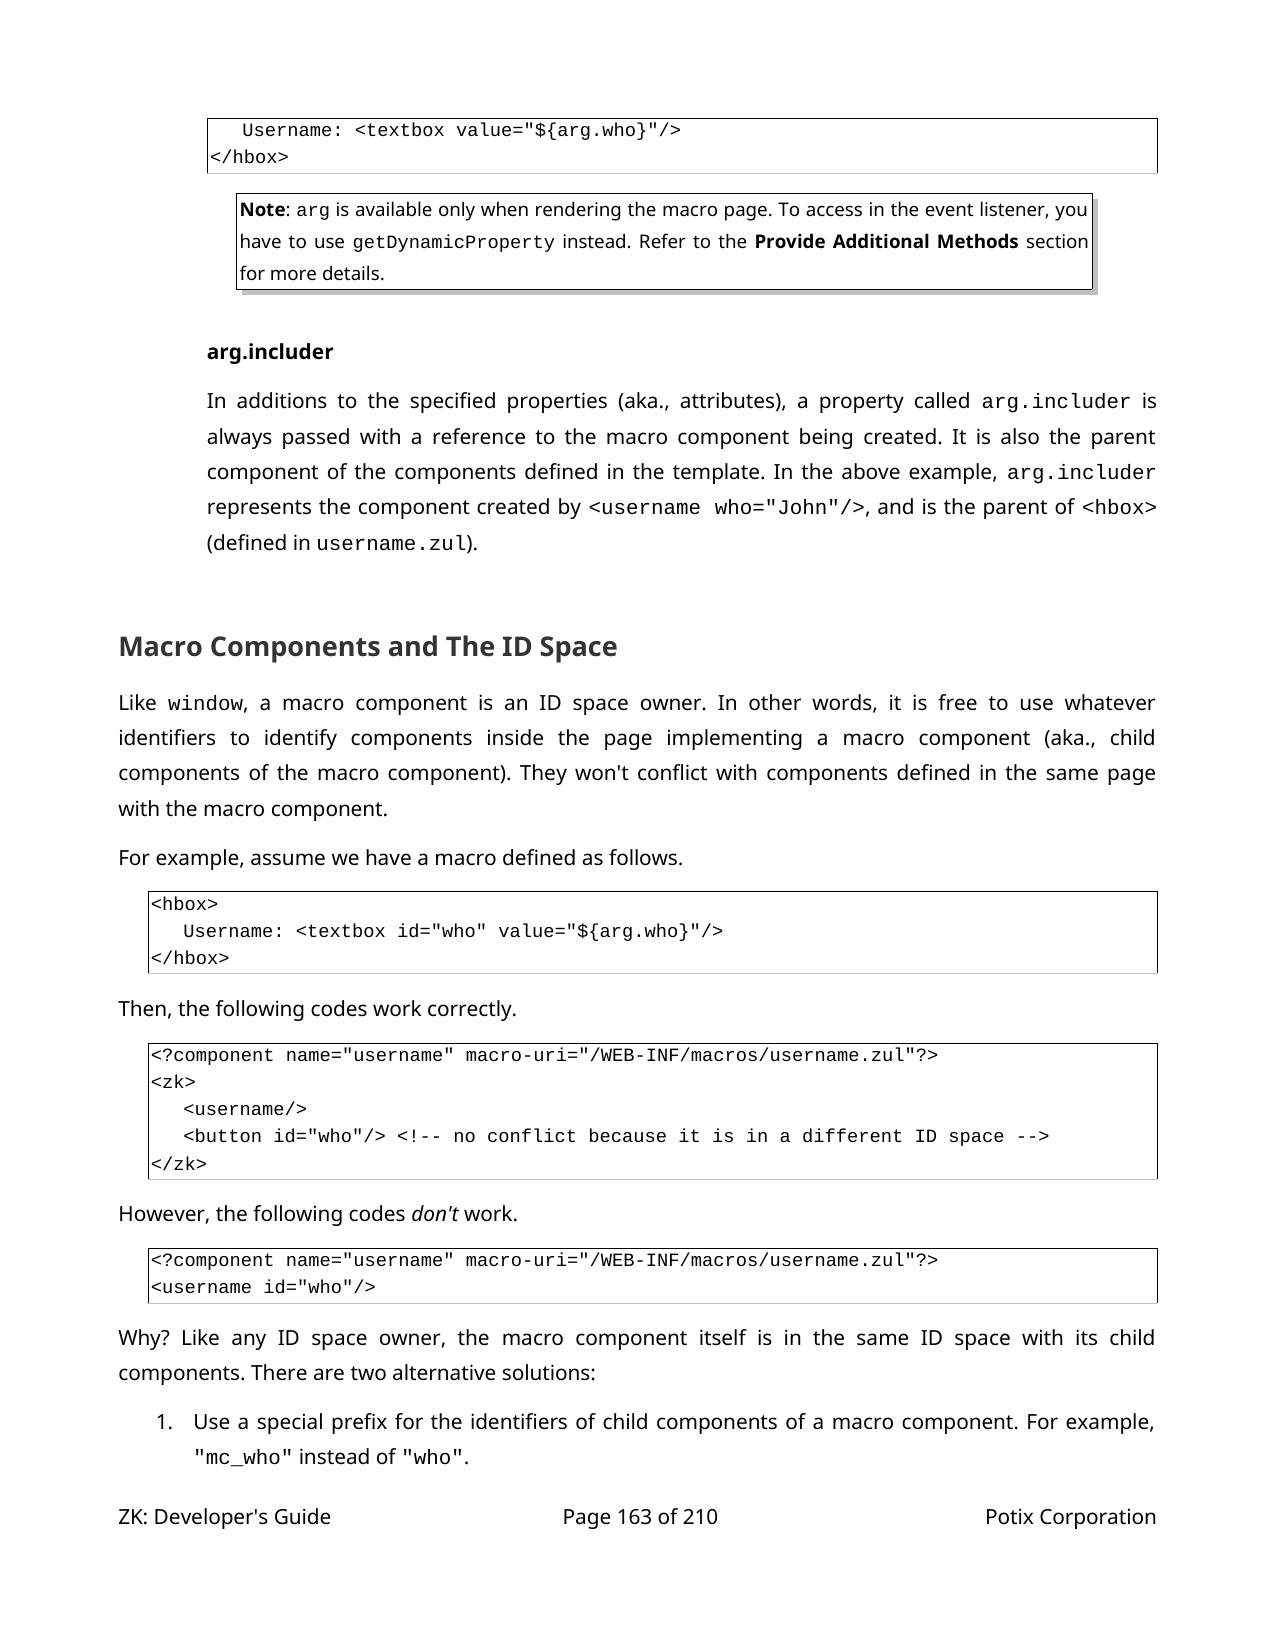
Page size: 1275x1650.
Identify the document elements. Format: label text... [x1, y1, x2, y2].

list Use a special prefix for the identifiers of child components of a macro component. For example, "mc_who" instead of "who". [156, 1407, 1157, 1471]
text <zk> [149, 1070, 1157, 1094]
text Like window, a macro component is an ID space owner. In other words, it is free to use whatever identifiers to identify components inside the page implementing a macro component (aka., child components of the macro component). They won't conflict with components defined in the same page with the macro component. [118, 688, 1157, 822]
text Username: <textbox value="${arg.who}"/> [208, 119, 1157, 142]
text <?component name="username" macro-uri="/WEB-INF/macros/username.zul"?> [149, 1044, 1157, 1067]
text </zk> [149, 1151, 1157, 1179]
text Why? Like any ID space owner, the macro component itself is in the same ID space with its child components. There are two alternative solutions: [118, 1323, 1157, 1387]
text Username: <textbox id="who" value="${arg.who}"/> [149, 919, 1157, 943]
subtitle arg.includer [207, 337, 1157, 366]
text <hbox> [149, 892, 1157, 916]
text </hbox> [149, 946, 1157, 973]
text <username id="who"/> [149, 1275, 1157, 1303]
text For example, assume we have a macro defined as follows. [118, 843, 1157, 871]
text <button id="who"/> <!-- no conflict because it is in a different ID space --> [149, 1124, 1157, 1148]
text In additions to the specified properties (aka., attributes), a property called arg.includer is always passed with a reference to the macro component being created. It is also the parent component of the components defined in the template. In the above example, arg.includer represents the component created by <username who="John"/>, and is the parent of <hbox> (defined in username.zul). [207, 386, 1157, 557]
text </hbox> [208, 145, 1157, 173]
subtitle Macro Components and The ID Space [118, 627, 1157, 664]
text However, the following codes don't work. [118, 1199, 1157, 1227]
text Then, the following codes work correctly. [118, 994, 1157, 1022]
text <username/> [149, 1097, 1157, 1121]
text <?component name="username" macro-uri="/WEB-INF/macros/username.zul"?> [149, 1249, 1157, 1272]
text Note: arg is available only when rendering the macro page. To access in the event listener, you have to use getDynamicProperty instead. Refer to the Provide Additional Methods section for more details. [237, 194, 1092, 289]
